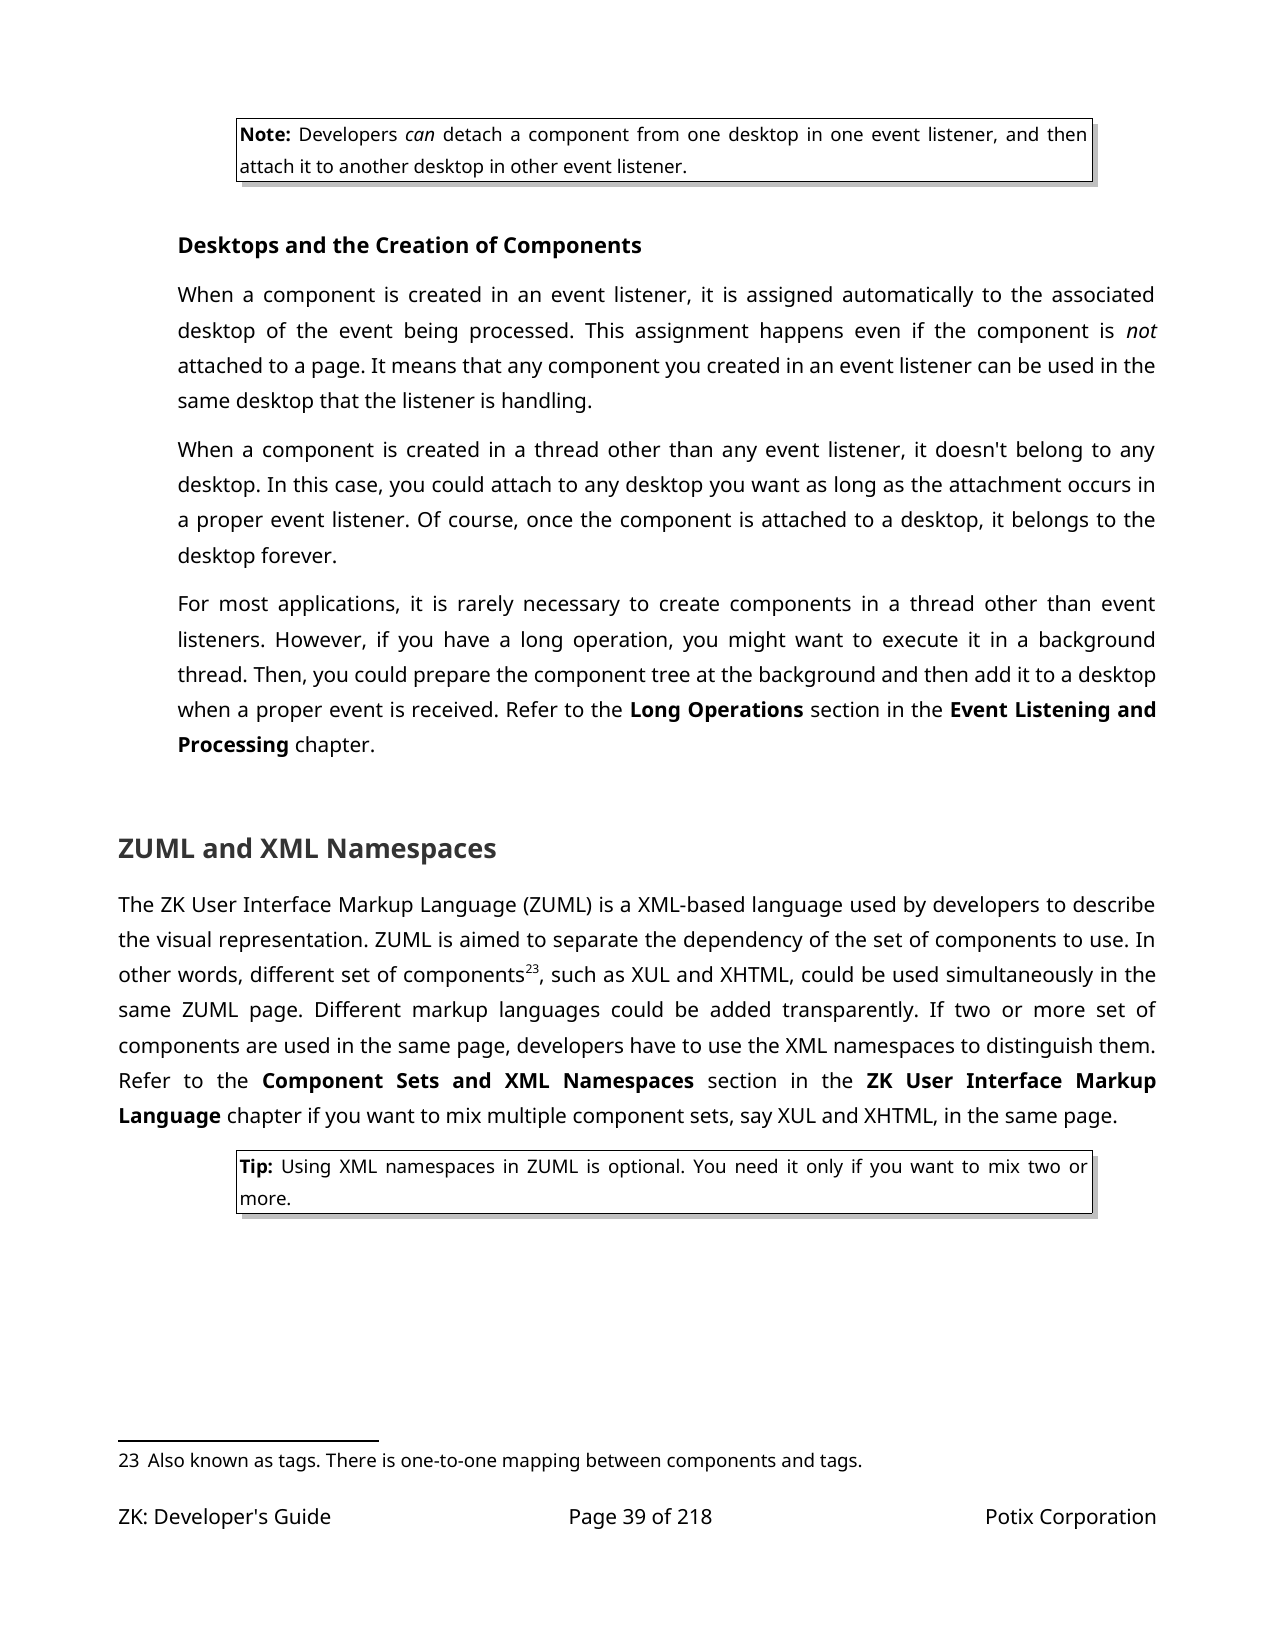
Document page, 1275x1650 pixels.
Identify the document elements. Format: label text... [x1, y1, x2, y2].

text The ZK User Interface Markup Language (ZUML) is a XML-based language used by developers to describe the visual representation. ZUML is aimed to separate the dependency of the set of components to use. In other words, different set of components, such as XUL and XHTML, could be used simultaneously in the same ZUML page. Different markup languages could be added transparently. If two or more set of components are used in the same page, developers have to use the XML namespaces to distinguish them. Refer to the Component Sets and XML Namespaces section in the ZK User Interface Markup Language chapter if you want to mix multiple component sets, say XUL and XHTML, in the same page. [118, 890, 1157, 1129]
text Also known as tags. There is one-to-one mapping between components and tags. [118, 1447, 1157, 1473]
text Tip: Using XML namespaces in ZUML is optional. You need it only if you want to mix two or more. [237, 1151, 1092, 1213]
subtitle Desktops and the Creation of Components [177, 230, 1157, 260]
subtitle ZUML and XML Namespaces [118, 829, 1157, 866]
text Note: Developers can detach a component from one desktop in one event listener, and then attach it to another desktop in other event listener. [237, 119, 1092, 181]
text When a component is created in an event listener, it is assigned automatically to the associated desktop of the event being processed. This assignment happens even if the component is not attached to a page. It means that any component you created in an event listener can be used in the same desktop that the listener is handling. [177, 281, 1157, 414]
text For most applications, it is rarely necessary to create components in a thread other than event listeners. However, if you have a long operation, you might want to execute it in a background thread. Then, you could prepare the component tree at the background and then add it to a desktop when a proper event is received. Refer to the Long Operations section in the Event Listening and Processing chapter. [177, 589, 1157, 759]
text When a component is created in a thread other than any event listener, it doesn't belong to any desktop. In this case, you could attach to any desktop you want as long as the attachment occurs in a proper event listener. Of course, once the component is attached to a desktop, it belongs to the desktop forever. [177, 435, 1157, 569]
